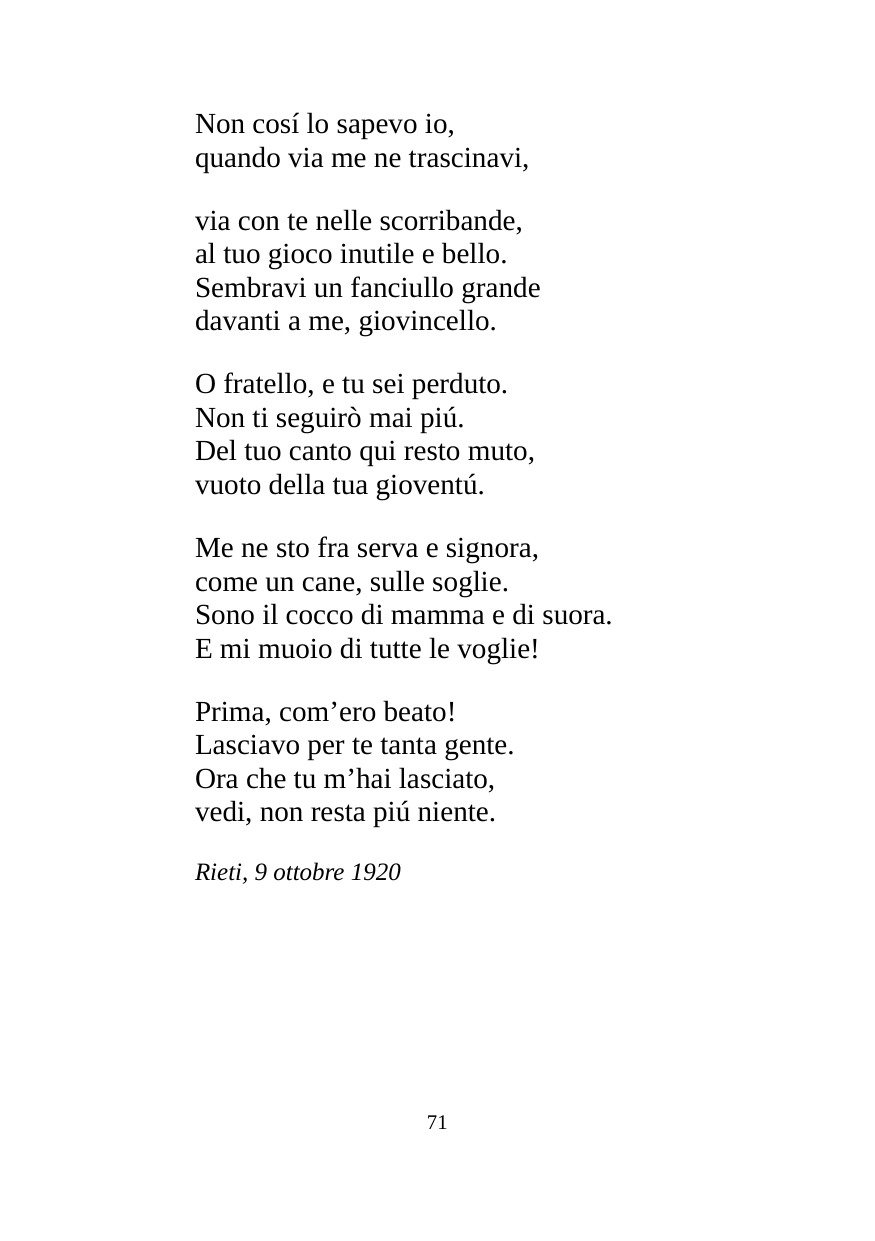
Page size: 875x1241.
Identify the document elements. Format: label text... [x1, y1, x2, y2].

text O fratello, e tu sei perduto. Non ti seguirò mai piú. Del tuo canto qui resto muto, vuoto della tua gioventú. [195, 366, 768, 501]
text Prima, com’ero beato! Lasciavo per te tanta gente. Ora che tu m’hai lasciato, vedi, non resta piú niente. [195, 694, 768, 828]
text Me ne sto fra serva e signora, come un cane, sulle soglie. Sono il cocco di mamma e di suora. E mi muoio di tutte le voglie! [195, 530, 768, 664]
text via con te nelle scorribande, al tuo gioco inutile e bello. Sembravi un fanciullo grande davanti a me, giovincello. [195, 203, 768, 337]
text Rieti, 9 ottobre 1920 [195, 857, 768, 886]
text Non cosí lo sapevo io, quando via me ne trascinavi, [195, 106, 768, 173]
